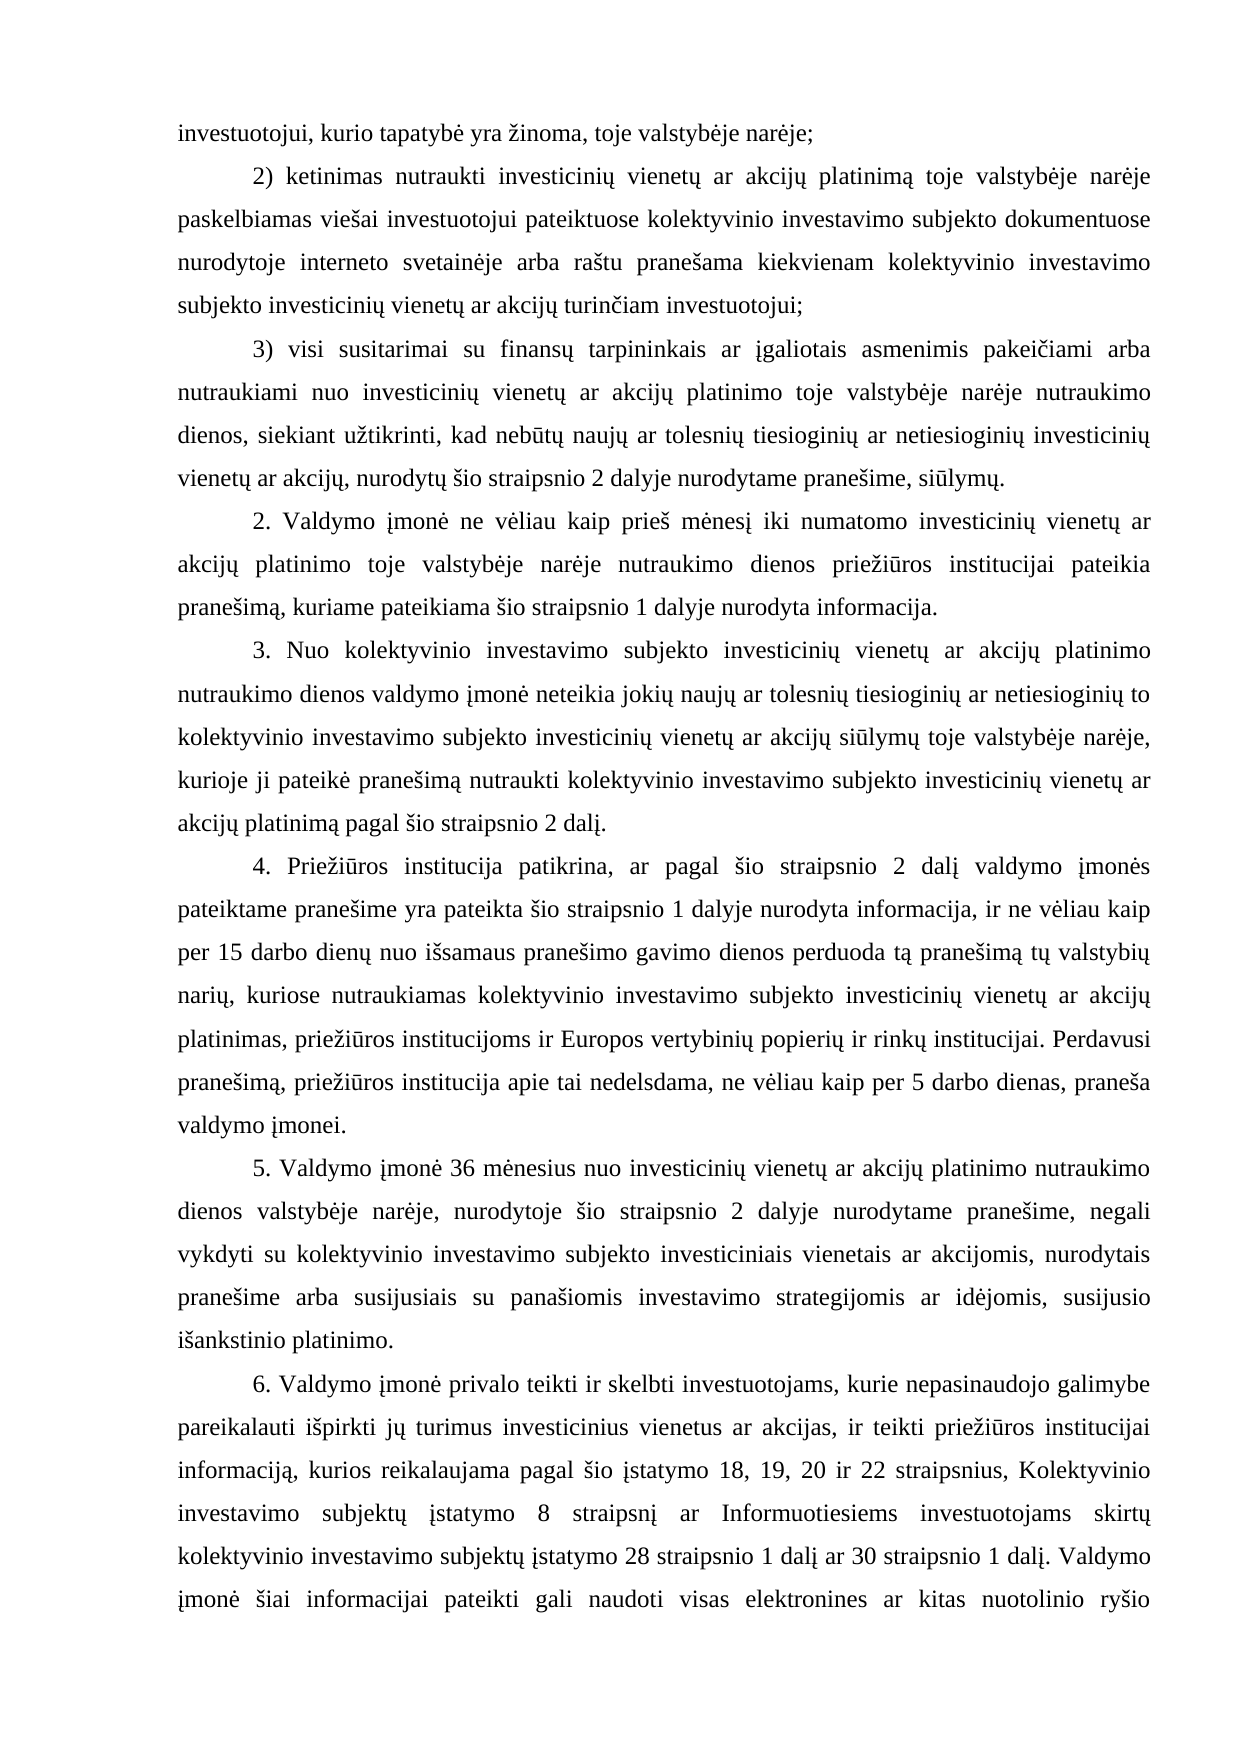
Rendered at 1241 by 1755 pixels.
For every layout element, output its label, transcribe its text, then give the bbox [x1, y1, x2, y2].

text investuotojui, kurio tapatybė yra žinoma, toje valstybėje narėje; [177, 118, 1152, 147]
text 5. Valdymo įmonė 36 mėnesius nuo investicinių vienetų ar akcijų platinimo nutraukimo dienos valstybėje narėje, nurodytoje šio straipsnio 2 dalyje nurodytame pranešime, negali vykdyti su kolektyvinio investavimo subjekto investiciniais vienetais ar akcijomis, nurodytais pranešime arba susijusiais su panašiomis investavimo strategijomis ar idėjomis, susijusio išankstinio platinimo. [177, 1153, 1152, 1354]
text 3) visi susitarimai su finansų tarpininkais ar įgaliotais asmenimis pakeičiami arba nutraukiami nuo investicinių vienetų ar akcijų platinimo toje valstybėje narėje nutraukimo dienos, siekiant užtikrinti, kad nebūtų naujų ar tolesnių tiesioginių ar netiesioginių investicinių vienetų ar akcijų, nurodytų šio straipsnio 2 dalyje nurodytame pranešime, siūlymų. [177, 334, 1152, 492]
text 6. Valdymo įmonė privalo teikti ir skelbti investuotojams, kurie nepasinaudojo galimybe pareikalauti išpirkti jų turimus investicinius vienetus ar akcijas, ir teikti priežiūros institucijai informaciją, kurios reikalaujama pagal šio įstatymo 18, 19, 20 ir 22 straipsnius, Kolektyvinio investavimo subjektų įstatymo 8 straipsnį ar Informuotiesiems investuotojams skirtų kolektyvinio investavimo subjektų įstatymo 28 straipsnio 1 dalį ar 30 straipsnio 1 dalį. Valdymo įmonė šiai informacijai pateikti gali naudoti visas elektronines ar kitas nuotolinio ryšio [177, 1369, 1152, 1613]
text 4. Priežiūros institucija patikrina, ar pagal šio straipsnio 2 dalį valdymo įmonės pateiktame pranešime yra pateikta šio straipsnio 1 dalyje nurodyta informacija, ir ne vėliau kaip per 15 darbo dienų nuo išsamaus pranešimo gavimo dienos perduoda tą pranešimą tų valstybių narių, kuriose nutraukiamas kolektyvinio investavimo subjekto investicinių vienetų ar akcijų platinimas, priežiūros institucijoms ir Europos vertybinių popierių ir rinkų institucijai. Perdavusi pranešimą, priežiūros institucija apie tai nedelsdama, ne vėliau kaip per 5 darbo dienas, praneša valdymo įmonei. [177, 851, 1152, 1139]
text 2. Valdymo įmonė ne vėliau kaip prieš mėnesį iki numatomo investicinių vienetų ar akcijų platinimo toje valstybėje narėje nutraukimo dienos priežiūros institucijai pateikia pranešimą, kuriame pateikiama šio straipsnio 1 dalyje nurodyta informacija. [177, 506, 1152, 621]
text 2) ketinimas nutraukti investicinių vienetų ar akcijų platinimą toje valstybėje narėje paskelbiamas viešai investuotojui pateiktuose kolektyvinio investavimo subjekto dokumentuose nurodytoje interneto svetainėje arba raštu pranešama kiekvienam kolektyvinio investavimo subjekto investicinių vienetų ar akcijų turinčiam investuotojui; [177, 161, 1152, 319]
text 3. Nuo kolektyvinio investavimo subjekto investicinių vienetų ar akcijų platinimo nutraukimo dienos valdymo įmonė neteikia jokių naujų ar tolesnių tiesioginių ar netiesioginių to kolektyvinio investavimo subjekto investicinių vienetų ar akcijų siūlymų toje valstybėje narėje, kurioje ji pateikė pranešimą nutraukti kolektyvinio investavimo subjekto investicinių vienetų ar akcijų platinimą pagal šio straipsnio 2 dalį. [177, 636, 1152, 837]
